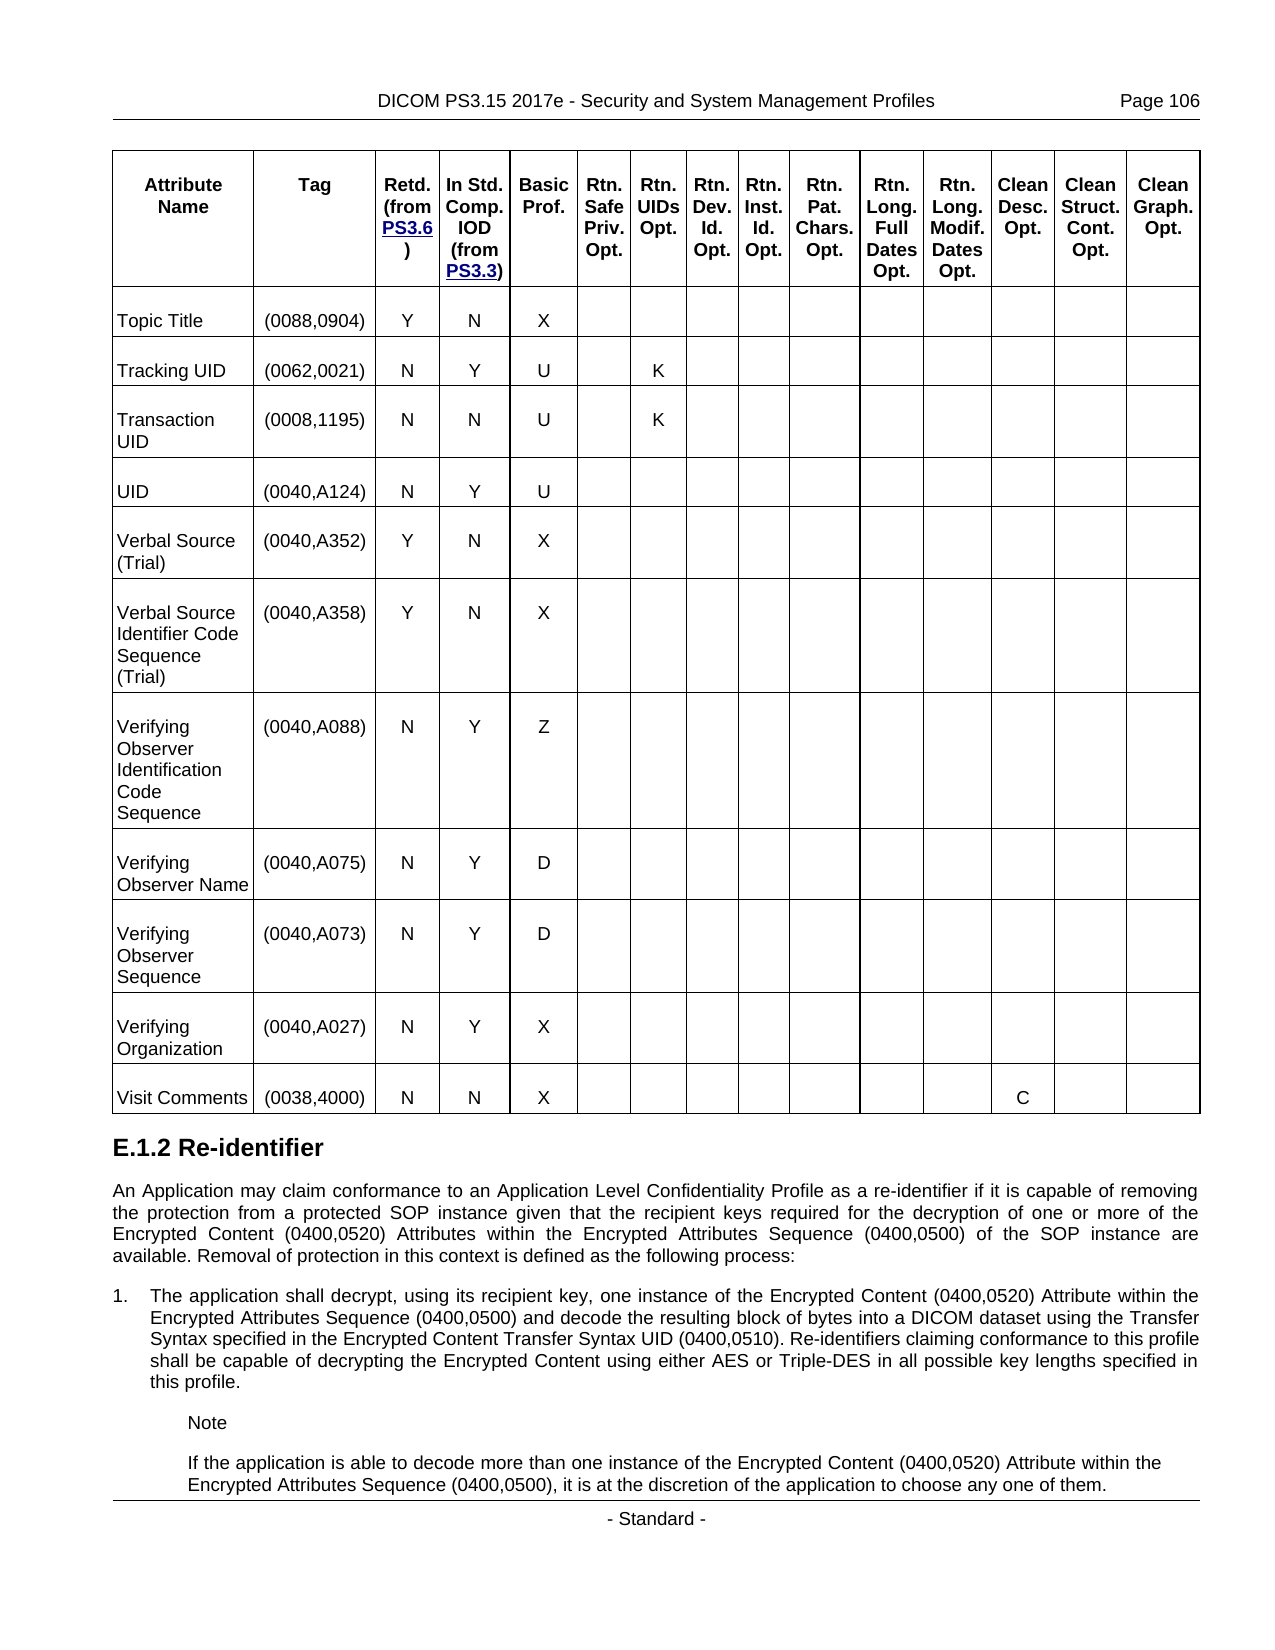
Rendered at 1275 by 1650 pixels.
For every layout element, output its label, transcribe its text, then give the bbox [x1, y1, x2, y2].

table_cell N [376, 458, 439, 506]
table_cell N [376, 900, 439, 992]
table_cell [687, 337, 738, 385]
table_cell [861, 507, 923, 577]
table_cell [1127, 900, 1199, 992]
table_cell [861, 829, 923, 899]
table_header Clean Desc. Opt. [992, 151, 1054, 286]
table_cell [631, 1064, 686, 1113]
table_header Tag [254, 151, 375, 286]
table_cell [790, 507, 859, 577]
table_cell Y [376, 507, 439, 577]
table_cell [790, 693, 859, 828]
table_header Rtn. Pat. Chars. Opt. [790, 151, 859, 286]
table_cell N [440, 579, 509, 692]
table_cell [739, 900, 789, 992]
table_header In Std. Comp. IOD (from PS3.3) [440, 151, 509, 286]
table_cell N [376, 693, 439, 828]
table_cell [739, 829, 789, 899]
table_cell [1127, 693, 1199, 828]
table_cell [631, 829, 686, 899]
table_cell [631, 287, 686, 336]
table_cell (0040,A075) [254, 829, 375, 899]
table_cell [1127, 1064, 1199, 1113]
table_cell [631, 993, 686, 1063]
table_cell [924, 829, 991, 899]
table_cell Y [440, 829, 509, 899]
table_cell [924, 386, 991, 457]
table_cell (0040,A124) [254, 458, 375, 506]
table_cell N [376, 337, 439, 385]
table_cell Y [440, 458, 509, 506]
table_header Rtn. Safe Priv. Opt. [578, 151, 630, 286]
table_cell [578, 337, 630, 385]
table_cell [1127, 993, 1199, 1063]
table_cell (0040,A088) [254, 693, 375, 828]
table_cell N [440, 287, 509, 336]
table_cell [1127, 458, 1199, 506]
table_cell [924, 337, 991, 385]
table_cell (0038,4000) [254, 1064, 375, 1113]
table_cell [861, 693, 923, 828]
table_cell D [511, 900, 577, 992]
table_cell [631, 507, 686, 577]
table_cell [992, 993, 1054, 1063]
table_header Rtn. Long. Modif. Dates Opt. [924, 151, 991, 286]
table_cell [578, 287, 630, 336]
table_cell [578, 900, 630, 992]
table_cell [1055, 287, 1126, 336]
table_cell [790, 1064, 859, 1113]
table_cell Verifying Observer Sequence [113, 900, 253, 992]
table_cell [992, 579, 1054, 692]
table_cell [739, 693, 789, 828]
table_cell [1055, 337, 1126, 385]
table_cell [924, 693, 991, 828]
table_cell [924, 1064, 991, 1113]
table_cell [739, 287, 789, 336]
table_cell Verbal Source (Trial) [113, 507, 253, 577]
table_cell X [511, 579, 577, 692]
table_cell [1055, 1064, 1126, 1113]
table_cell Z [511, 693, 577, 828]
table_cell [992, 337, 1054, 385]
list If the application is able to decode more than one instance of the Encrypted Content (0400,0520) Attribute within the Encrypted Attributes Sequence (0400,0500), it is at the discretion of the application to choose any one of them. [150, 1452, 1162, 1495]
table_cell [861, 337, 923, 385]
table_cell [687, 693, 738, 828]
table_cell [687, 993, 738, 1063]
table_cell [924, 507, 991, 577]
table_cell Y [440, 900, 509, 992]
table_cell [631, 458, 686, 506]
table_cell [790, 829, 859, 899]
table_cell [687, 386, 738, 457]
table_cell Verifying Organization [113, 993, 253, 1063]
table_cell [790, 579, 859, 692]
table_cell [631, 900, 686, 992]
table_cell [1055, 386, 1126, 457]
table_cell (0088,0904) [254, 287, 375, 336]
table_cell (0040,A352) [254, 507, 375, 577]
table_header Rtn. UIDs Opt. [631, 151, 686, 286]
table_cell (0008,1195) [254, 386, 375, 457]
table_cell [861, 458, 923, 506]
table_cell [1055, 693, 1126, 828]
table_header Attribute Name [113, 151, 253, 286]
table_cell [861, 386, 923, 457]
table_cell [578, 1064, 630, 1113]
table_cell [1127, 579, 1199, 692]
table_cell Y [440, 993, 509, 1063]
table_cell [739, 386, 789, 457]
table_header Rtn. Dev. Id. Opt. [687, 151, 738, 286]
table_cell C [992, 1064, 1054, 1113]
table_cell [924, 287, 991, 336]
table_cell N [376, 829, 439, 899]
table_cell [631, 579, 686, 692]
table_cell [578, 386, 630, 457]
table_cell [992, 900, 1054, 992]
table_cell [924, 458, 991, 506]
table_cell [739, 993, 789, 1063]
table_cell [1055, 579, 1126, 692]
table_cell Verbal Source Identifier Code Sequence (Trial) [113, 579, 253, 692]
table_cell [924, 993, 991, 1063]
table_cell [1127, 507, 1199, 577]
table_cell N [376, 1064, 439, 1113]
table_cell [790, 287, 859, 336]
table_cell UID [113, 458, 253, 506]
table_cell K [631, 337, 686, 385]
table_cell [1127, 287, 1199, 336]
table_cell Y [440, 693, 509, 828]
table_cell [578, 458, 630, 506]
table_cell [861, 579, 923, 692]
table_cell [739, 337, 789, 385]
table_cell X [511, 1064, 577, 1113]
text E.1.2 Re-identifier [112, 1133, 1200, 1161]
table_cell Visit Comments [113, 1064, 253, 1113]
table_cell U [511, 458, 577, 506]
table_cell (0040,A027) [254, 993, 375, 1063]
table_cell N [376, 993, 439, 1063]
table_cell [578, 829, 630, 899]
list The application shall decrypt, using its recipient key, one instance of the Encrypted Content (0400,0520) Attribute within the Encrypted Attributes Sequence (0400,0500) and decode the resulting block of bytes into a DICOM dataset using the Transfer Syntax specified in the Encrypted Content Transfer Syntax UID (0400,0510). Re-identifiers claiming conformance to this profile shall be capable of decrypting the Encrypted Content using either AES or Triple-DES in all possible key lengths specified in this profile. [112, 1285, 1200, 1393]
table_cell [687, 829, 738, 899]
table_cell (0040,A073) [254, 900, 375, 992]
table_cell [1055, 900, 1126, 992]
table_cell [861, 287, 923, 336]
table_cell [687, 900, 738, 992]
table_header Clean Graph. Opt. [1127, 151, 1199, 286]
table_cell (0040,A358) [254, 579, 375, 692]
table_cell X [511, 507, 577, 577]
table_cell Y [440, 337, 509, 385]
table_header Rtn. Inst. Id. Opt. [739, 151, 789, 286]
table_cell Verifying Observer Identification Code Sequence [113, 693, 253, 828]
table_header Retd. (from PS3.6) [376, 151, 439, 286]
table_cell [924, 900, 991, 992]
table_cell [739, 458, 789, 506]
table_cell Topic Title [113, 287, 253, 336]
table_cell N [440, 507, 509, 577]
table_cell [1055, 829, 1126, 899]
table_cell [739, 507, 789, 577]
table_cell Tracking UID [113, 337, 253, 385]
table_cell N [440, 386, 509, 457]
table_cell [861, 900, 923, 992]
table_cell Transaction UID [113, 386, 253, 457]
table_cell D [511, 829, 577, 899]
table_cell [992, 386, 1054, 457]
table_cell [578, 693, 630, 828]
table_cell [739, 579, 789, 692]
table_cell Y [376, 287, 439, 336]
table_cell Verifying Observer Name [113, 829, 253, 899]
table_cell N [440, 1064, 509, 1113]
table_cell [687, 507, 738, 577]
table_cell [1055, 507, 1126, 577]
table_cell [739, 1064, 789, 1113]
table_cell [687, 287, 738, 336]
table_cell [1127, 337, 1199, 385]
table_cell [790, 386, 859, 457]
table_cell [578, 507, 630, 577]
table_cell [992, 287, 1054, 336]
table_cell [861, 993, 923, 1063]
table_cell [790, 900, 859, 992]
table_cell U [511, 386, 577, 457]
table_cell [687, 458, 738, 506]
table_cell N [376, 386, 439, 457]
table_cell [1055, 993, 1126, 1063]
table_cell [578, 579, 630, 692]
table_cell [992, 458, 1054, 506]
table_cell [790, 993, 859, 1063]
list Note [150, 1412, 1162, 1433]
table_cell Y [376, 579, 439, 692]
table_cell [790, 458, 859, 506]
table_cell [578, 993, 630, 1063]
table_cell [687, 579, 738, 692]
table_cell [992, 829, 1054, 899]
table_cell [1127, 829, 1199, 899]
table_header Basic Prof. [511, 151, 577, 286]
table_cell [631, 693, 686, 828]
table_cell [1127, 386, 1199, 457]
table_cell X [511, 993, 577, 1063]
table_cell [861, 1064, 923, 1113]
text An Application may claim conformance to an Application Level Confidentiality Profile as a re-identifier if it is capable of removing the protection from a protected SOP instance given that the recipient keys required for the decryption of one or more of the Encrypted Content (0400,0520) Attributes within the Encrypted Attributes Sequence (0400,0500) of the SOP instance are available. Removal of protection in this context is defined as the following process: [112, 1180, 1200, 1266]
table_cell [1055, 458, 1126, 506]
table_cell [992, 507, 1054, 577]
table_cell [687, 1064, 738, 1113]
table_cell [924, 579, 991, 692]
table_cell [790, 337, 859, 385]
table_cell U [511, 337, 577, 385]
table_cell (0062,0021) [254, 337, 375, 385]
table_header Rtn. Long. Full Dates Opt. [861, 151, 923, 286]
table_cell X [511, 287, 577, 336]
table_header Clean Struct. Cont. Opt. [1055, 151, 1126, 286]
table_cell [992, 693, 1054, 828]
table_cell K [631, 386, 686, 457]
